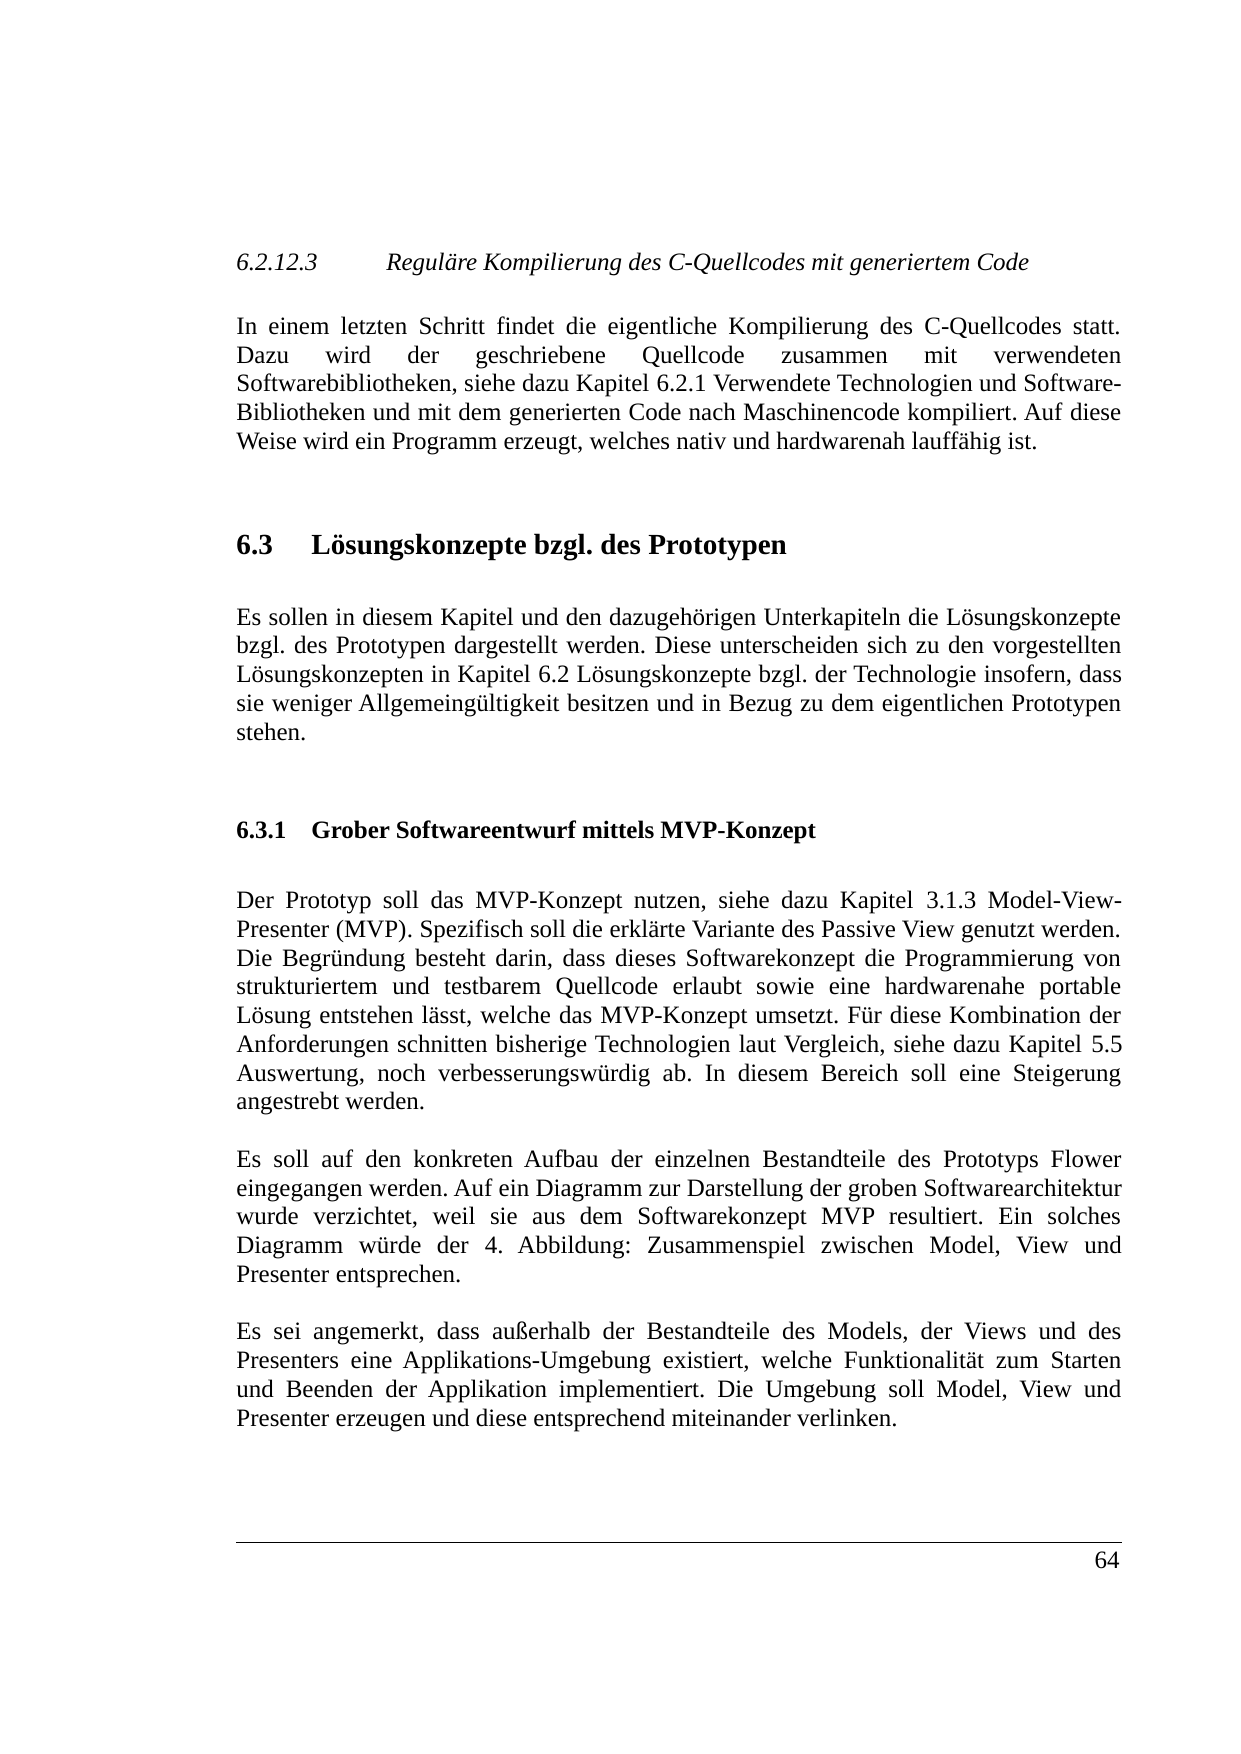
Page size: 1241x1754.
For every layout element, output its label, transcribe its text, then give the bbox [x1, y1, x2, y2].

text Es soll auf den konkreten Aufbau der einzelnen Bestandteile des Prototyps Flower eingegangen werden. Auf ein Diagramm zur Darstellung der groben Softwarearchitektur wurde verzichtet, weil sie aus dem Softwarekonzept MVP resultiert. Ein solches Diagramm würde der 4. Abbildung: Zusammenspiel zwischen Model, View und Presenter entsprechen. [236, 1144, 1122, 1288]
subtitle Reguläre Kompilierung des C-Quellcodes mit generiertem Code [236, 247, 1122, 276]
text In einem letzten Schritt findet die eigentliche Kompilierung des C-Quellcodes statt. Dazu wird der geschriebene Quellcode zusammen mit verwendeten Softwarebibliotheken, siehe dazu Kapitel 6.2.1 Verwendete Technologien und Software-Bibliotheken und mit dem generierten Code nach Maschinencode kompiliert. Auf diese Weise wird ein Programm erzeugt, welches nativ und hardwarenah lauffähig ist. [236, 311, 1122, 455]
subtitle Grober Softwareentwurf mittels MVP-Konzept [236, 815, 1122, 844]
subtitle Lösungskonzepte bzgl. des Prototypen [236, 527, 1122, 560]
text Der Prototyp soll das MVP-Konzept nutzen, siehe dazu Kapitel 3.1.3 Model-View-Presenter (MVP). Spezifisch soll die erklärte Variante des Passive View genutzt werden. Die Begründung besteht darin, dass dieses Softwarekonzept die Programmierung von strukturiertem und testbarem Quellcode erlaubt sowie eine hardwarenahe portable Lösung entstehen lässt, welche das MVP-Konzept umsetzt. Für diese Kombination der Anforderungen schnitten bisherige Technologien laut Vergleich, siehe dazu Kapitel 5.5 Auswertung, noch verbesserungswürdig ab. In diesem Bereich soll eine Steigerung angestrebt werden. [236, 885, 1122, 1115]
text Es sei angemerkt, dass außerhalb der Bestandteile des Models, der Views und des Presenters eine Applikations-Umgebung existiert, welche Funktionalität zum Starten und Beenden der Applikation implementiert. Die Umgebung soll Model, View und Presenter erzeugen und diese entsprechend miteinander verlinken. [236, 1316, 1122, 1431]
text Es sollen in diesem Kapitel und den dazugehörigen Unterkapiteln die Lösungskonzepte bzgl. des Prototypen dargestellt werden. Diese unterscheiden sich zu den vorgestellten Lösungskonzepten in Kapitel 6.2 Lösungskonzepte bzgl. der Technologie insofern, dass sie weniger Allgemeingültigkeit besitzen und in Bezug zu dem eigentlichen Prototypen stehen. [236, 602, 1122, 745]
